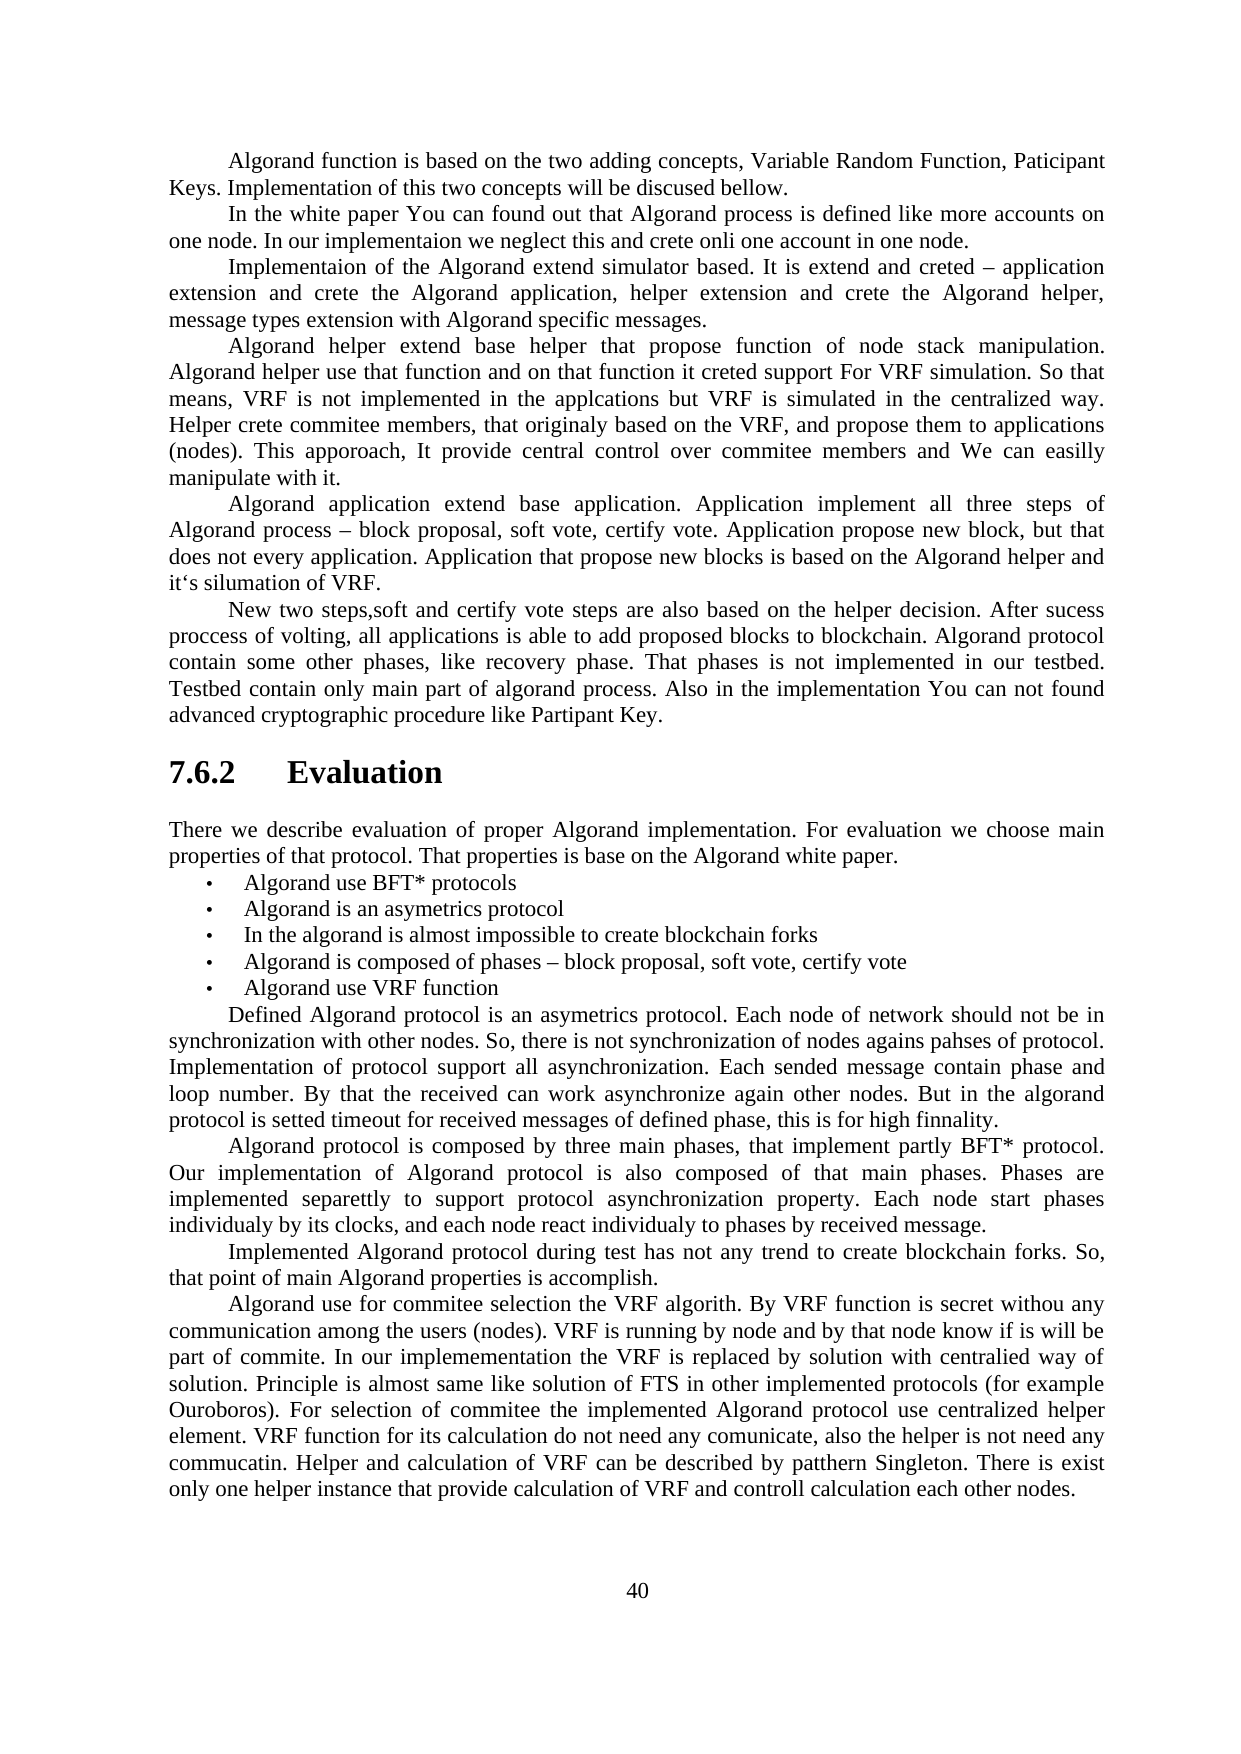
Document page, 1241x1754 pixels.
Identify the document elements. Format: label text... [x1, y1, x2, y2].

list Algorand is an asymetrics protocol [206, 895, 1106, 922]
text There we describe evaluation of proper Algorand implementation. For evaluation we choose main properties of that protocol. That properties is base on the Algorand white paper. [169, 816, 1106, 869]
text Algorand helper extend base helper that propose function of node stack manipulation. Algorand helper use that function and on that function it creted support For VRF simulation. So that means, VRF is not implemented in the applcations but VRF is simulated in the centralized way. Helper crete commitee members, that originaly based on the VRF, and propose them to applications (nodes). This apporoach, It provide central control over commitee members and We can easilly manipulate with it. [169, 332, 1106, 490]
text New two steps,soft and certify vote steps are also based on the helper decision. After sucess proccess of volting, all applications is able to add proposed blocks to blockchain. Algorand protocol contain some other phases, like recovery phase. That phases is not implemented in our testbed. Testbed contain only main part of algorand process. Also in the implementation You can not found advanced cryptographic procedure like Partipant Key. [169, 596, 1106, 727]
text Implemented Algorand protocol during test has not any trend to create blockchain forks. So, that point of main Algorand properties is accomplish. [169, 1238, 1106, 1291]
list In the algorand is almost impossible to create blockchain forks [206, 922, 1106, 948]
subtitle Evaluation [169, 752, 1106, 791]
text Algorand use for commitee selection the VRF algorith. By VRF function is secret withou any communication among the users (nodes). VRF is running by node and by that node know if is will be part of commite. In our implemementation the VRF is replaced by solution with centralied way of solution. Principle is almost same like solution of FTS in other implemented protocols (for example Ouroboros). For selection of commitee the implemented Algorand protocol use centralized helper element. VRF function for its calculation do not need any comunicate, also the helper is not need any commucatin. Helper and calculation of VRF can be described by patthern Singleton. There is exist only one helper instance that provide calculation of VRF and controll calculation each other nodes. [169, 1291, 1106, 1501]
text In the white paper You can found out that Algorand process is defined like more accounts on one node. In our implementaion we neglect this and crete onli one account in one node. [169, 200, 1106, 253]
text Algorand protocol is composed by three main phases, that implement partly BFT* protocol. Our implementation of Algorand protocol is also composed of that main phases. Phases are implemented separettly to support protocol asynchronization property. Each node start phases individualy by its clocks, and each node react individualy to phases by received message. [169, 1132, 1106, 1238]
text Algorand application extend base application. Application implement all three steps of Algorand process – block proposal, soft vote, certify vote. Application propose new block, but that does not every application. Application that propose new blocks is based on the Algorand helper and it‘s silumation of VRF. [169, 490, 1106, 596]
list Algorand is composed of phases – block proposal, soft vote, certify vote [206, 948, 1106, 974]
list Algorand use BFT* protocols [206, 869, 1106, 895]
list Algorand use VRF function [206, 974, 1106, 1001]
text Implementaion of the Algorand extend simulator based. It is extend and creted – application extension and crete the Algorand application, helper extension and crete the Algorand helper, message types extension with Algorand specific messages. [169, 253, 1106, 332]
text Algorand function is based on the two adding concepts, Variable Random Function, Paticipant Keys. Implementation of this two concepts will be discused bellow. [169, 148, 1106, 200]
text Defined Algorand protocol is an asymetrics protocol. Each node of network should not be in synchronization with other nodes. So, there is not synchronization of nodes agains pahses of protocol. Implementation of protocol support all asynchronization. Each sended message contain phase and loop number. By that the received can work asynchronize again other nodes. But in the algorand protocol is setted timeout for received messages of defined phase, this is for high finnality. [169, 1001, 1106, 1132]
